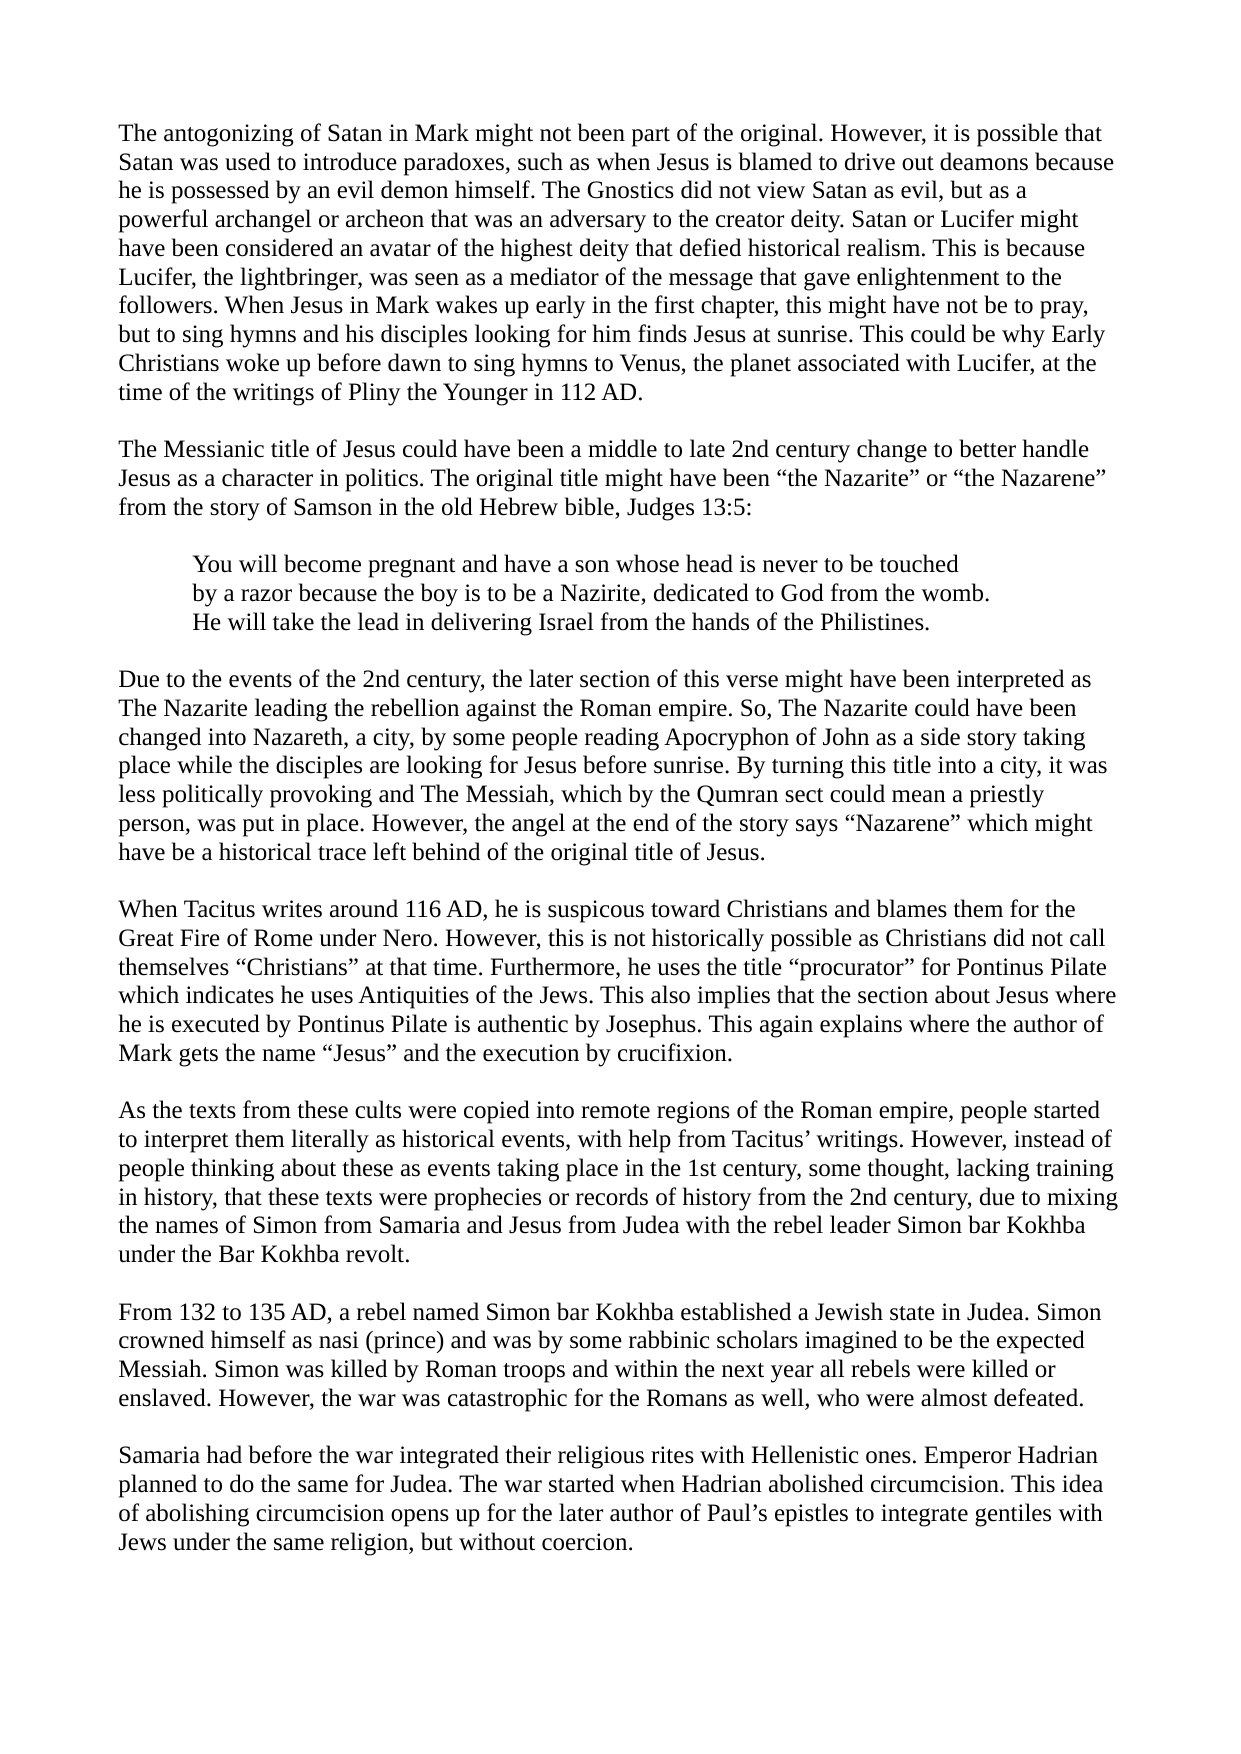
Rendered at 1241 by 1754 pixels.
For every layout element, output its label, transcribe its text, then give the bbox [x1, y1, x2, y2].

text From 132 to 135 AD, a rebel named Simon bar Kokhba established a Jewish state in Judea. Simon crowned himself as nasi (prince) and was by some rabbinic scholars imagined to be the expected Messiah. Simon was killed by Roman troops and within the next year all rebels were killed or enslaved. However, the war was catastrophic for the Romans as well, who were almost defeated. [118, 1297, 1122, 1412]
text The antogonizing of Satan in Mark might not been part of the original. However, it is possible that Satan was used to introduce paradoxes, such as when Jesus is blamed to drive out deamons because he is possessed by an evil demon himself. The Gnostics did not view Satan as evil, but as a powerful archangel or archeon that was an adversary to the creator deity. Satan or Lucifer might have been considered an avatar of the highest deity that defied historical realism. This is because Lucifer, the lightbringer, was seen as a mediator of the message that gave enlightenment to the followers. When Jesus in Mark wakes up early in the first chapter, this might have not be to pray, but to sing hymns and his disciples looking for him finds Jesus at sunrise. This could be why Early Christians woke up before dawn to sing hymns to Venus, the planet associated with Lucifer, at the time of the writings of Pliny the Younger in 112 AD. [118, 118, 1122, 406]
text As the texts from these cults were copied into remote regions of the Roman empire, people started to interpret them literally as historical events, with help from Tacitus’ writings. However, instead of people thinking about these as events taking place in the 1st century, some thought, lacking training in history, that these texts were prophecies or records of history from the 2nd century, due to mixing the names of Simon from Samaria and Jesus from Judea with the rebel leader Simon bar Kokhba under the Bar Kokhba revolt. [118, 1096, 1122, 1297]
text The Messianic title of Jesus could have been a middle to late 2nd century change to better handle Jesus as a character in politics. The original title might have been “the Nazarite” or “the Nazarene” from the story of Samson in the old Hebrew bible, Judges 13:5: [118, 434, 1122, 521]
text Samaria had before the war integrated their religious rites with Hellenistic ones. Emperor Hadrian planned to do the same for Judea. The war started when Hadrian abolished circumcision. This idea of abolishing circumcision opens up for the later author of Paul’s epistles to integrate gentiles with Jews under the same religion, but without coercion. [118, 1441, 1122, 1613]
text Due to the events of the 2nd century, the later section of this verse might have been interpreted as The Nazarite leading the rebellion against the Roman empire. So, The Nazarite could have been changed into Nazareth, a city, by some people reading Apocryphon of John as a side story taking place while the disciples are looking for Jesus before sunrise. By turning this title into a city, it was less politically provoking and The Messiah, which by the Qumran sect could mean a priestly person, was put in place. However, the angel at the end of the story says “Nazarene” which might have be a historical trace left behind of the original title of Jesus. [118, 664, 1122, 866]
text When Tacitus writes around 116 AD, he is suspicous toward Christians and blames them for the Great Fire of Rome under Nero. However, this is not historically possible as Christians did not call themselves “Christians” at that time. Furthermore, he uses the title “procurator” for Pontinus Pilate which indicates he uses Antiquities of the Jews. This also implies that the section about Jesus where he is executed by Pontinus Pilate is authentic by Josephus. This again explains where the author of Mark gets the name “Jesus” and the execution by crucifixion. [118, 894, 1122, 1067]
text You will become pregnant and have a son whose head is never to be touched by a razor because the boy is to be a Nazirite, dedicated to God from the womb. He will take the lead in delivering Israel from the hands of the Philistines. [118, 549, 1122, 636]
